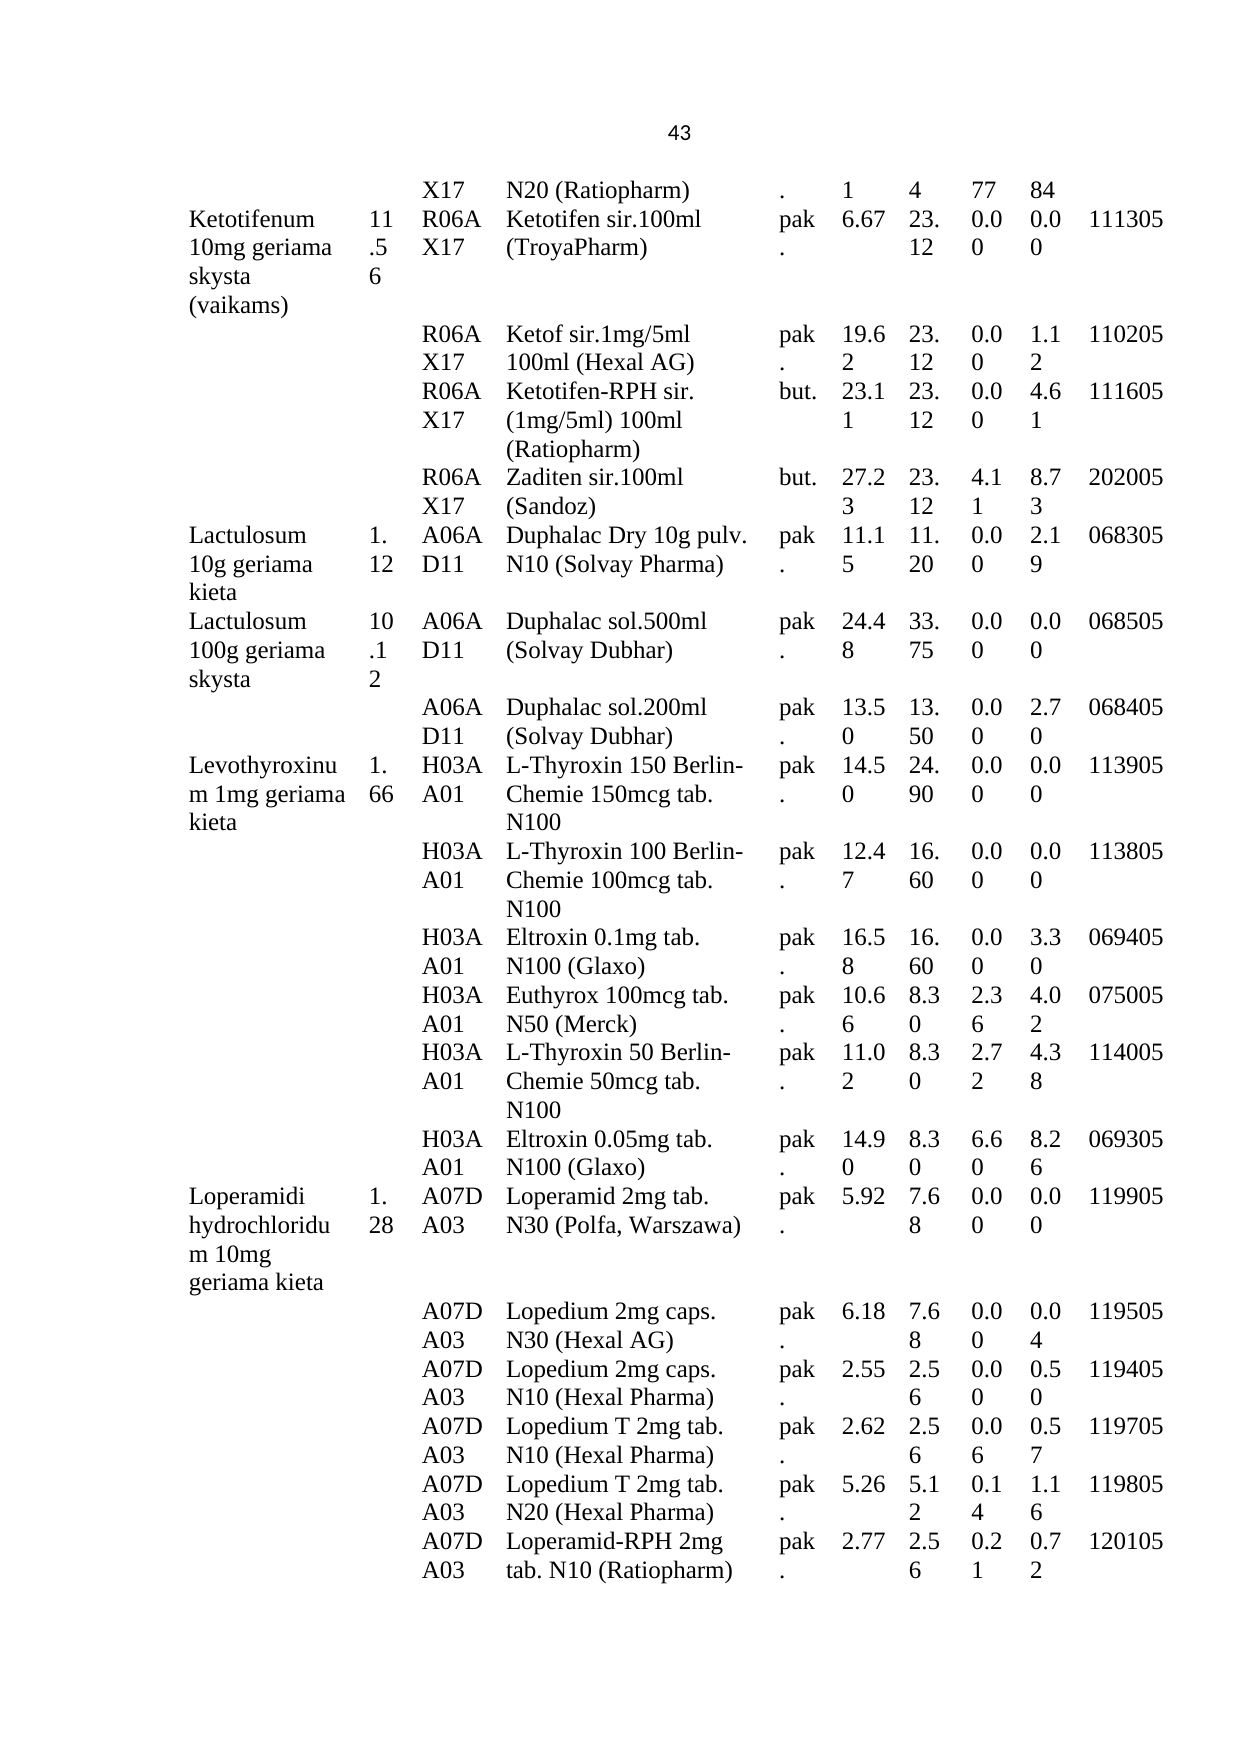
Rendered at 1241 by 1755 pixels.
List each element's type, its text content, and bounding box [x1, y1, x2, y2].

table_cell pak. [768, 750, 830, 836]
table_cell A07D A03 [410, 1469, 494, 1526]
table_cell 8.30 [897, 1124, 960, 1181]
table_cell 068305 [1077, 520, 1181, 606]
table_cell 2.55 [830, 1354, 897, 1411]
table_cell 23.11 [830, 376, 897, 462]
table_cell H03A A01 [410, 980, 494, 1037]
table_cell 2.56 [897, 1354, 960, 1411]
table_cell 5.26 [830, 1469, 897, 1526]
table_cell H03A A01 [410, 1038, 494, 1124]
table_cell pak. [768, 1181, 830, 1296]
table_cell A07D A03 [410, 1526, 494, 1584]
table_cell 6.18 [830, 1296, 897, 1354]
table_cell 119805 [1077, 1469, 1181, 1526]
table_cell [357, 1124, 410, 1181]
table_cell H03A A01 [410, 836, 494, 922]
table_cell 33.75 [897, 606, 960, 692]
table_cell 119405 [1077, 1354, 1181, 1411]
table_cell Lopedium 2mg caps. N10 (Hexal Pharma) [495, 1354, 768, 1411]
table_cell [357, 319, 410, 376]
table_cell 120105 [1077, 1526, 1181, 1584]
table_cell 2.72 [960, 1038, 1018, 1124]
table_cell 16.58 [830, 923, 897, 980]
table_cell but. [768, 463, 830, 520]
table_cell [177, 463, 357, 520]
table_cell Eltroxin 0.05mg tab. N100 (Glaxo) [495, 1124, 768, 1181]
table_cell 0.00 [960, 836, 1018, 922]
table_cell 10.66 [830, 980, 897, 1037]
table_cell 84 [1019, 175, 1077, 204]
table_cell 0.00 [1019, 606, 1077, 692]
table_cell 7.68 [897, 1181, 960, 1296]
table_cell [357, 923, 410, 980]
table_cell pak. [768, 204, 830, 319]
table_cell [357, 175, 410, 204]
table_cell 069405 [1077, 923, 1181, 980]
table_cell 0.00 [1019, 836, 1077, 922]
table_cell [177, 1038, 357, 1124]
table_cell 14.90 [830, 1124, 897, 1181]
table_cell Ketotifenum 10mg geriama skysta (vaikams) [177, 204, 357, 319]
table_cell 0.00 [1019, 204, 1077, 319]
table_cell 1.16 [1019, 1469, 1077, 1526]
table_cell 23.12 [897, 319, 960, 376]
table_cell 8.26 [1019, 1124, 1077, 1181]
table_cell [1077, 175, 1181, 204]
table_cell A06A D11 [410, 520, 494, 606]
table_cell pak. [768, 693, 830, 750]
table_cell 0.57 [1019, 1411, 1077, 1469]
table_cell 0.00 [960, 319, 1018, 376]
table_cell pak. [768, 1124, 830, 1181]
table_cell 16.60 [897, 923, 960, 980]
table_cell Loperamidi hydrochloridum 10mg geriama kieta [177, 1181, 357, 1296]
table_cell 12.47 [830, 836, 897, 922]
table_cell 202005 [1077, 463, 1181, 520]
table_cell Lactulosum 100g geriama skysta [177, 606, 357, 692]
table_cell [357, 1526, 410, 1584]
table_cell 16.60 [897, 836, 960, 922]
table_cell [177, 1124, 357, 1181]
table_cell L-Thyroxin 100 Berlin-Chemie 100mcg tab. N100 [495, 836, 768, 922]
table_cell [357, 1354, 410, 1411]
table_cell [357, 980, 410, 1037]
table_cell 2.70 [1019, 693, 1077, 750]
table_cell 068505 [1077, 606, 1181, 692]
table_cell 0.00 [960, 1296, 1018, 1354]
table_cell 24.90 [897, 750, 960, 836]
table_cell [357, 693, 410, 750]
table_cell Duphalac sol.200ml (Solvay Dubhar) [495, 693, 768, 750]
table_cell Duphalac sol.500ml (Solvay Dubhar) [495, 606, 768, 692]
table_cell 1.28 [357, 1181, 410, 1296]
table_cell Lactulosum 10g geriama kieta [177, 520, 357, 606]
table_cell 13.50 [897, 693, 960, 750]
table_cell 19.62 [830, 319, 897, 376]
table_cell L-Thyroxin 150 Berlin-Chemie 150mcg tab. N100 [495, 750, 768, 836]
table_cell 0.04 [1019, 1296, 1077, 1354]
table_cell 0.00 [1019, 750, 1077, 836]
table_cell R06A X17 [410, 463, 494, 520]
table_cell pak. [768, 1038, 830, 1124]
table_cell R06A X17 [410, 376, 494, 462]
table_cell 24.48 [830, 606, 897, 692]
table_cell 0.00 [960, 1181, 1018, 1296]
table_cell 5.12 [897, 1469, 960, 1526]
table_cell [177, 836, 357, 922]
table_cell 11.56 [357, 204, 410, 319]
table_cell 2.77 [830, 1526, 897, 1584]
table_cell [177, 175, 357, 204]
table_cell 4.11 [960, 463, 1018, 520]
table_cell . [768, 175, 830, 204]
table_cell 119905 [1077, 1181, 1181, 1296]
table_cell 11.15 [830, 520, 897, 606]
table_cell A07D A03 [410, 1354, 494, 1411]
table_cell [177, 980, 357, 1037]
table_cell 6.60 [960, 1124, 1018, 1181]
table_cell 77 [960, 175, 1018, 204]
table_cell 14.50 [830, 750, 897, 836]
table_cell 075005 [1077, 980, 1181, 1037]
table_cell 27.23 [830, 463, 897, 520]
table_cell pak. [768, 1354, 830, 1411]
table_cell 3.30 [1019, 923, 1077, 980]
table_cell 2.56 [897, 1411, 960, 1469]
table_cell 110205 [1077, 319, 1181, 376]
table_cell 2.36 [960, 980, 1018, 1037]
table_cell 1.12 [1019, 319, 1077, 376]
table_cell 113905 [1077, 750, 1181, 836]
table_cell Loperamid-RPH 2mg tab. N10 (Ratiopharm) [495, 1526, 768, 1584]
table_cell 4 [897, 175, 960, 204]
table_cell 1.12 [357, 520, 410, 606]
table_cell 10.12 [357, 606, 410, 692]
table_cell 4.38 [1019, 1038, 1077, 1124]
table_cell Duphalac Dry 10g pulv. N10 (Solvay Pharma) [495, 520, 768, 606]
table_cell but. [768, 376, 830, 462]
table_cell Euthyrox 100mcg tab. N50 (Merck) [495, 980, 768, 1037]
table_cell A07D A03 [410, 1181, 494, 1296]
table_cell pak. [768, 1411, 830, 1469]
table_cell 23.12 [897, 376, 960, 462]
table_cell [357, 1411, 410, 1469]
table_cell 0.06 [960, 1411, 1018, 1469]
table_cell Ketotifen sir.100ml (TroyaPharm) [495, 204, 768, 319]
table_cell [357, 836, 410, 922]
table_cell A07D A03 [410, 1296, 494, 1354]
table_cell Ketof sir.1mg/5ml 100ml (Hexal AG) [495, 319, 768, 376]
table_cell 2.56 [897, 1526, 960, 1584]
table_cell 0.00 [1019, 1181, 1077, 1296]
table_cell Ketotifen-RPH sir.(1mg/5ml) 100ml (Ratiopharm) [495, 376, 768, 462]
table_cell L-Thyroxin 50 Berlin-Chemie 50mcg tab. N100 [495, 1038, 768, 1124]
table_cell R06A X17 [410, 204, 494, 319]
table_cell [357, 463, 410, 520]
table_cell Lopedium T 2mg tab. N20 (Hexal Pharma) [495, 1469, 768, 1526]
table_cell A06A D11 [410, 693, 494, 750]
table_cell 8.73 [1019, 463, 1077, 520]
table_cell 0.50 [1019, 1354, 1077, 1411]
table_cell 4.02 [1019, 980, 1077, 1037]
table_cell 0.21 [960, 1526, 1018, 1584]
table_cell [177, 1354, 357, 1411]
table_cell 23.12 [897, 463, 960, 520]
table_cell 0.00 [960, 923, 1018, 980]
table_cell [177, 1526, 357, 1584]
table_cell 0.00 [960, 750, 1018, 836]
table_cell A06A D11 [410, 606, 494, 692]
table_cell Zaditen sir.100ml (Sandoz) [495, 463, 768, 520]
table_cell 0.14 [960, 1469, 1018, 1526]
table_cell [177, 1296, 357, 1354]
table_cell 2.19 [1019, 520, 1077, 606]
table_cell pak. [768, 606, 830, 692]
table_cell pak. [768, 836, 830, 922]
table_cell 0.00 [960, 1354, 1018, 1411]
table_cell H03A A01 [410, 750, 494, 836]
table_cell pak. [768, 319, 830, 376]
table_cell [177, 1469, 357, 1526]
table_cell pak. [768, 980, 830, 1037]
table_cell 1.66 [357, 750, 410, 836]
table_cell pak. [768, 1526, 830, 1584]
table_cell 0.00 [960, 376, 1018, 462]
table_cell 7.68 [897, 1296, 960, 1354]
table_cell X17 [410, 175, 494, 204]
table_cell [177, 1411, 357, 1469]
table_cell [177, 319, 357, 376]
table_cell pak. [768, 520, 830, 606]
table_cell [177, 923, 357, 980]
table_cell 5.92 [830, 1181, 897, 1296]
table_cell 8.30 [897, 1038, 960, 1124]
table_cell 11.20 [897, 520, 960, 606]
table_cell [357, 1469, 410, 1526]
table_cell 8.30 [897, 980, 960, 1037]
table_cell Levothyroxinum 1mg geriama kieta [177, 750, 357, 836]
table_cell 113805 [1077, 836, 1181, 922]
table_cell 111605 [1077, 376, 1181, 462]
table_cell 2.62 [830, 1411, 897, 1469]
table_cell R06A X17 [410, 319, 494, 376]
table_cell 11.02 [830, 1038, 897, 1124]
table_cell pak. [768, 923, 830, 980]
table_cell 0.00 [960, 693, 1018, 750]
table_cell 6.67 [830, 204, 897, 319]
table_cell A07D A03 [410, 1411, 494, 1469]
table_cell 23.12 [897, 204, 960, 319]
table_cell N20 (Ratiopharm) [495, 175, 768, 204]
table_cell Lopedium T 2mg tab. N10 (Hexal Pharma) [495, 1411, 768, 1469]
table_cell H03A A01 [410, 1124, 494, 1181]
table_cell pak. [768, 1469, 830, 1526]
table_cell Lopedium 2mg caps. N30 (Hexal AG) [495, 1296, 768, 1354]
table_cell Eltroxin 0.1mg tab. N100 (Glaxo) [495, 923, 768, 980]
table_cell 0.72 [1019, 1526, 1077, 1584]
table_cell Loperamid 2mg tab. N30 (Polfa, Warszawa) [495, 1181, 768, 1296]
table_cell 068405 [1077, 693, 1181, 750]
table_cell [357, 1038, 410, 1124]
table_cell 119705 [1077, 1411, 1181, 1469]
table_cell 13.50 [830, 693, 897, 750]
table_cell 069305 [1077, 1124, 1181, 1181]
table_cell 4.61 [1019, 376, 1077, 462]
table_cell 0.00 [960, 606, 1018, 692]
table_cell H03A A01 [410, 923, 494, 980]
table_cell 1 [830, 175, 897, 204]
table_cell 119505 [1077, 1296, 1181, 1354]
table_cell [357, 1296, 410, 1354]
table_cell 111305 [1077, 204, 1181, 319]
table_cell pak. [768, 1296, 830, 1354]
table_cell 0.00 [960, 204, 1018, 319]
table_cell [177, 693, 357, 750]
table_cell 114005 [1077, 1038, 1181, 1124]
table_cell 0.00 [960, 520, 1018, 606]
table_cell [357, 376, 410, 462]
table_cell [177, 376, 357, 462]
